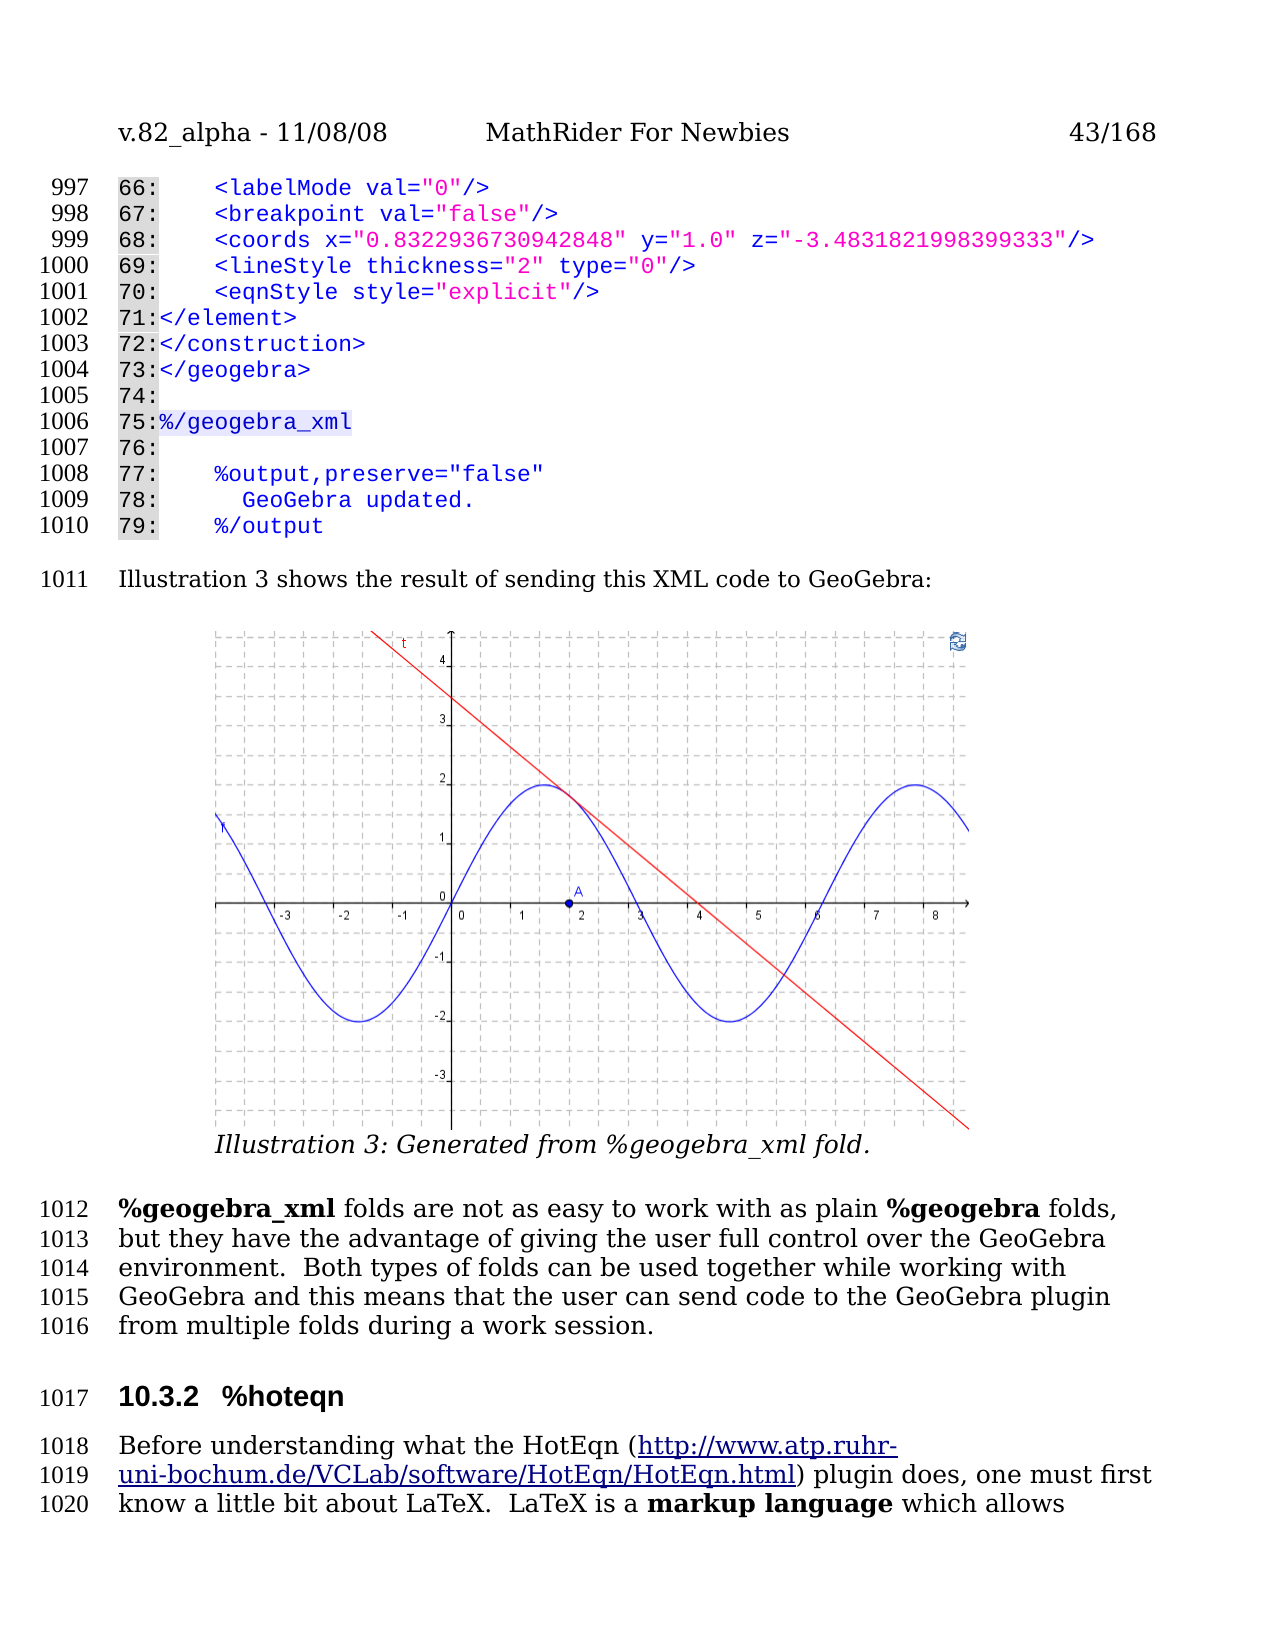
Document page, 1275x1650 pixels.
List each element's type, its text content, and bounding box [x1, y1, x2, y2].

text 72:</construction> [118, 332, 1157, 358]
text 77: %output,preserve="false" [118, 462, 1157, 488]
text 68: <coords x="0.8322936730942848" y="1.0" z="-3.4831821998399333"/> [118, 229, 1157, 254]
text 66: <labelMode val="0"/> [118, 177, 1157, 203]
text Illustration 3 shows the result of sending this XML code to GeoGebra: [118, 566, 1157, 592]
text 75:%/geogebra_xml [118, 410, 1157, 436]
text %geogebra_xml folds are not as easy to work with as plain %geogebra folds, but they have the advantage of giving the user full control over the GeoGebra environment. Both types of folds can be used together while working with GeoGebra and this means that the user can send code to the GeoGebra plugin from multiple folds during a work session. [118, 1194, 1157, 1340]
picture [215, 631, 969, 1130]
text Illustration 3: Generated from %geogebra_xml fold. [215, 1130, 969, 1159]
text 79: %/output [118, 514, 1157, 540]
text 67: <breakpoint val="false"/> [118, 203, 1157, 229]
text 73:</geogebra> [118, 358, 1157, 384]
text 69: <lineStyle thickness="2" type="0"/> [118, 254, 1157, 281]
text 71:</element> [118, 306, 1157, 332]
text 78: GeoGebra updated. [118, 488, 1157, 514]
text 76: [118, 436, 1157, 462]
subtitle %hoteqn [118, 1379, 1157, 1413]
text 74: [118, 384, 1157, 410]
text Before understanding what the HotEqn (http://www.atp.ruhr-uni-bochum.de/VCLab/software/HotEqn/HotEqn.html) plugin does, one must first know a little bit about LaTeX. LaTeX is a markup language which allows [118, 1431, 1157, 1519]
text 70: <eqnStyle style="explicit"/> [118, 281, 1157, 306]
